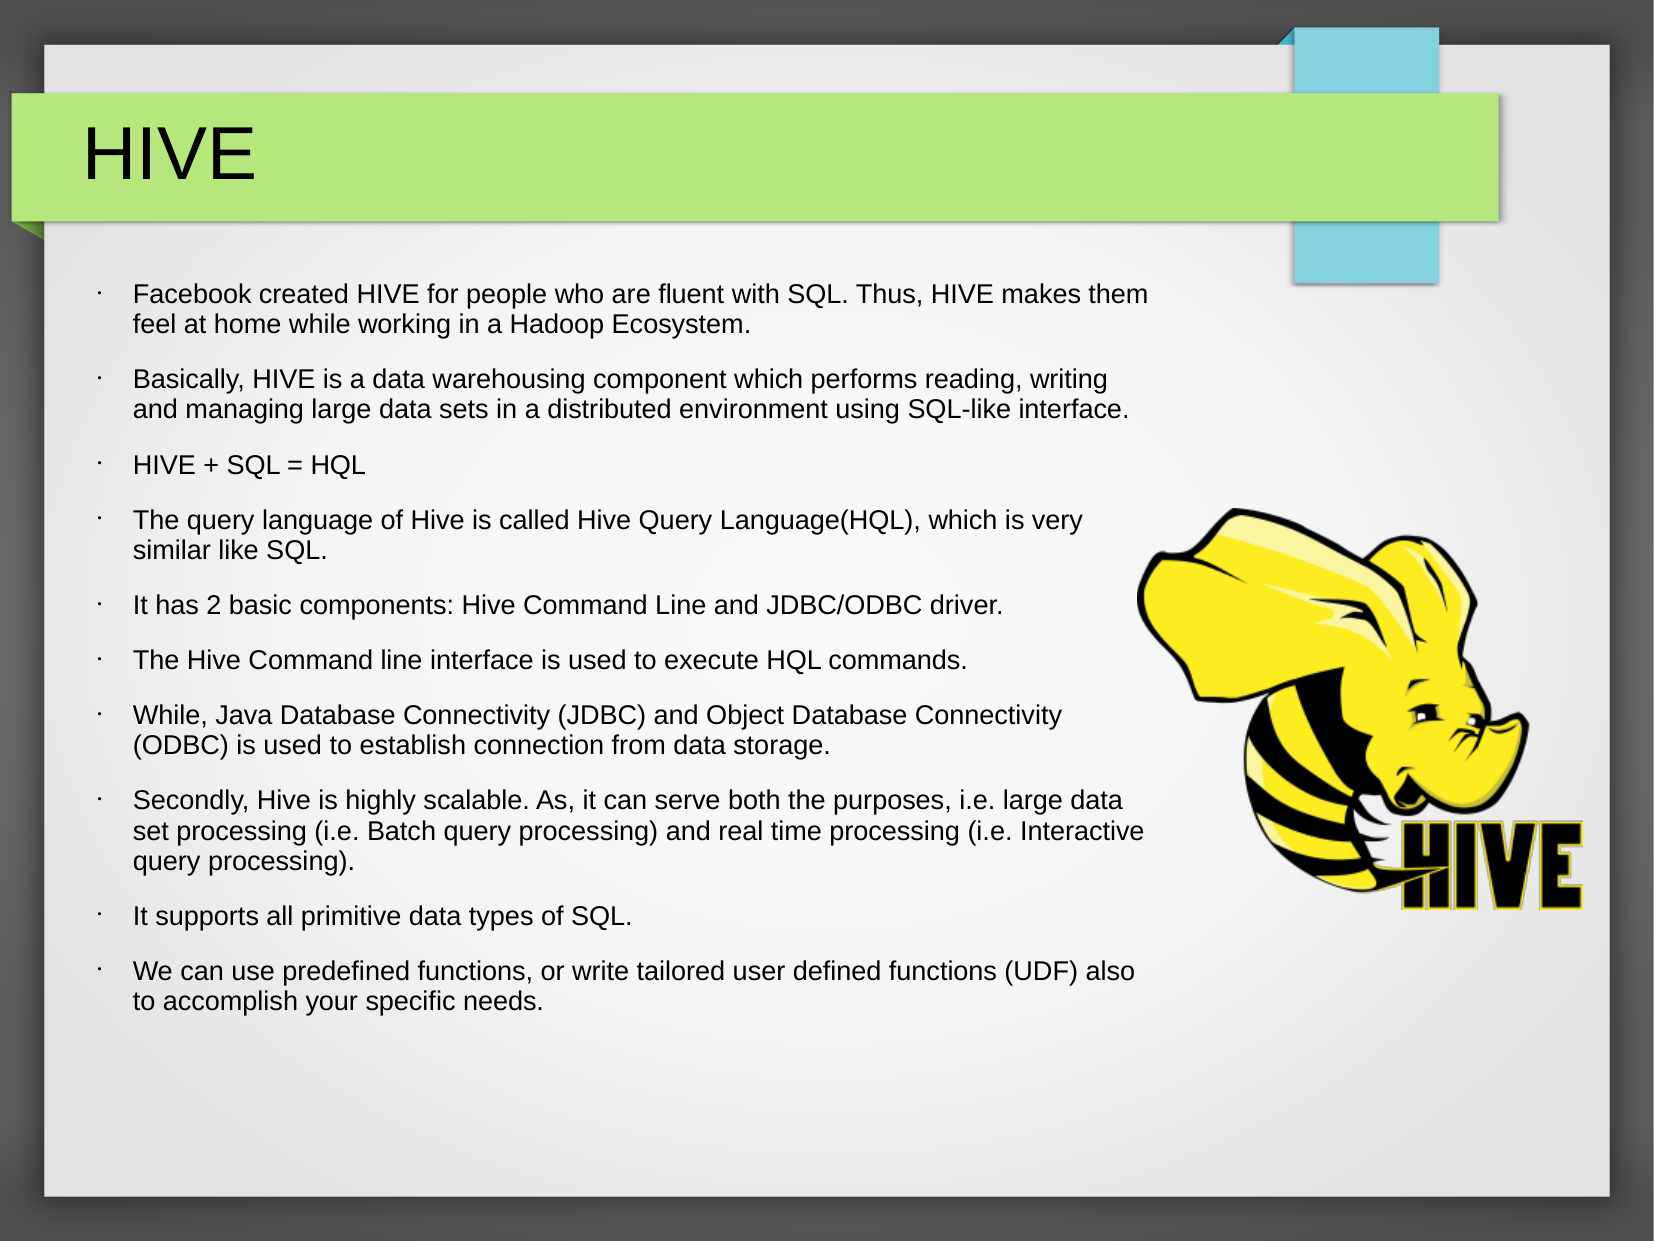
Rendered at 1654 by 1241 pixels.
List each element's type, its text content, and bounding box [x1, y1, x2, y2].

text_box Facebook created HIVE for people who are fluent with SQL. Thus, HIVE makes them feel at home while working in a Hadoop Ecosystem. Basically, HIVE is a data warehousing component which performs reading, writing and managing large data sets in a distributed environment using SQL-like interface. HIVE + SQL = HQL The query language of Hive is called Hive Query Language(HQL), which is very similar like SQL. It has 2 basic components: Hive Command Line and JDBC/ODBC driver. The Hive Command line interface is used to execute HQL commands. While, Java Database Connectivity (JDBC) and Object Database Connectivity (ODBC) is used to establish connection from data storage. Secondly, Hive is highly scalable. As, it can serve both the purposes, i.e. large data set processing (i.e. Batch query processing) and real time processing (i.e. Interactive query processing). It supports all primitive data types of SQL. We can use predefined functions, or write tailored user defined functions (UDF) also to accomplish your specific needs. [82, 271, 1170, 1123]
title HIVE [82, 94, 1264, 213]
picture [0, 0, 1654, 1241]
